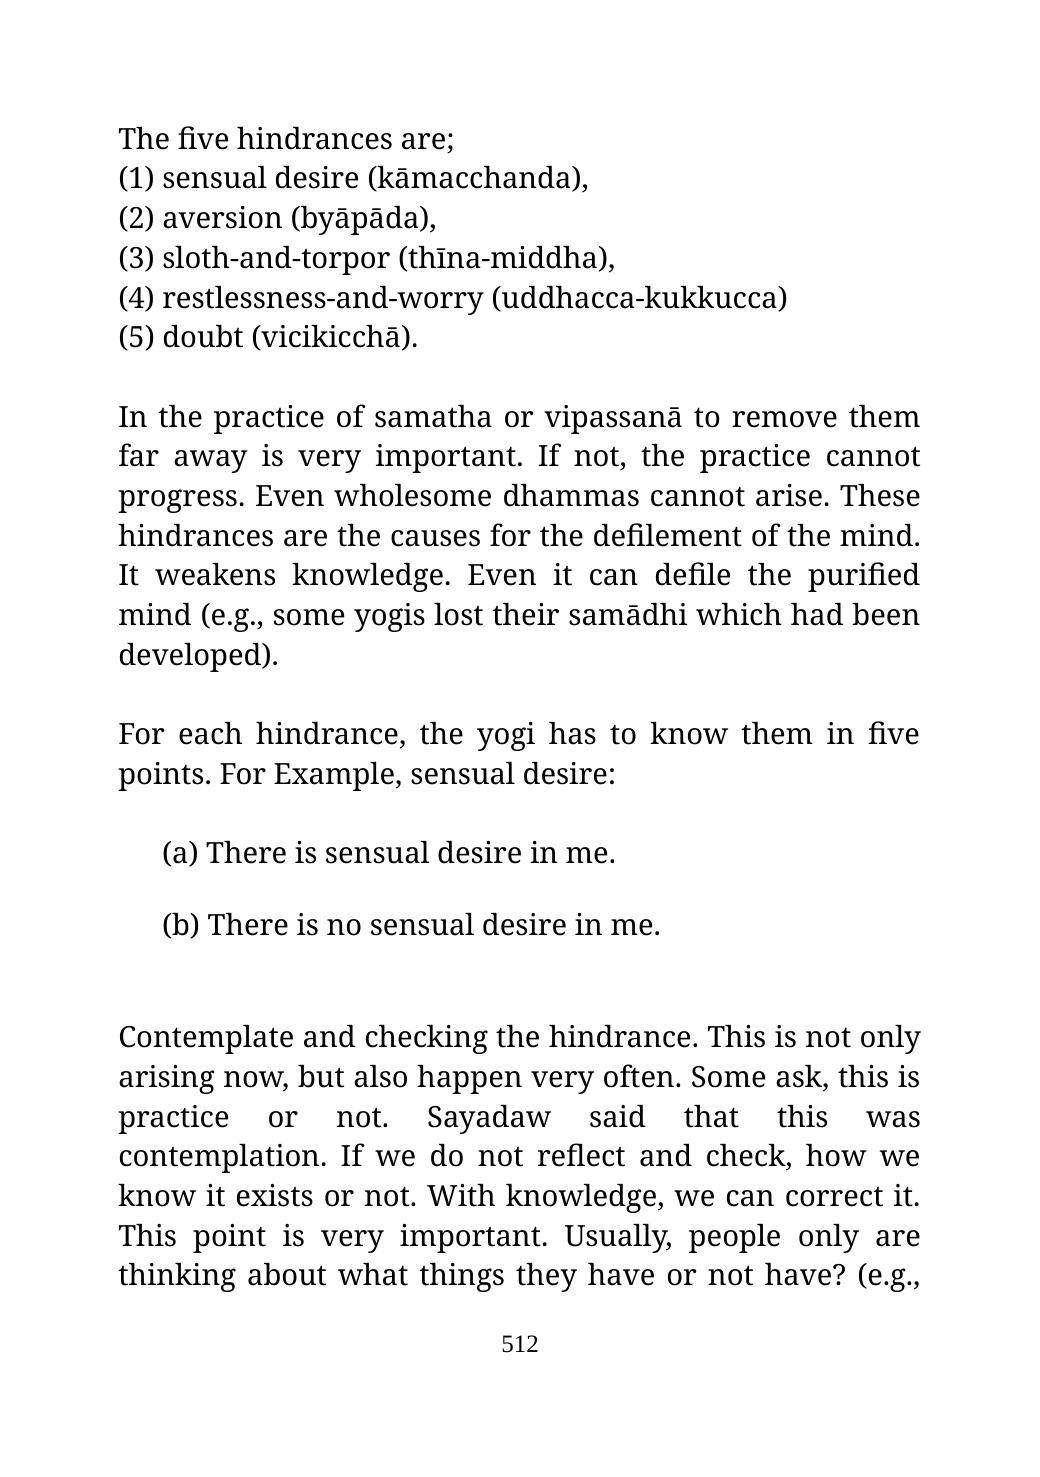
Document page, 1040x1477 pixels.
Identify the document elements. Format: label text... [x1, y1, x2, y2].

text The five hindrances are; (1) sensual desire (kāmacchanda), (2) aversion (byāpāda), (3) sloth-and-torpor (thīna-middha), (4) restlessness-and-worry (uddhacca-kukkucca) (5) doubt (vicikicchā). In the practice of samatha or vipassanā to remove them far away is very important. If not, the practice cannot progress. Even wholesome dhammas cannot arise. These hindrances are the causes for the defilement of the mind. It weakens knowledge. Even it can defile the purified mind (e.g., some yogis lost their samādhi which had been developed). For each hindrance, the yogi has to know them in five points. For Example, sensual desire: (a) There is sensual desire in me. [118, 118, 922, 872]
text Contemplate and checking the hindrance. This is not only arising now, but also happen very often. Some ask, this is practice or not. Sayadaw said that this was contemplation. If we do not reflect and check, how we know it exists or not. With knowledge, we can correct it. This point is very important. Usually, people only are thinking about what things they have or not have? (e.g., [118, 977, 922, 1294]
text (b) There is no sensual desire in me. [118, 905, 922, 944]
